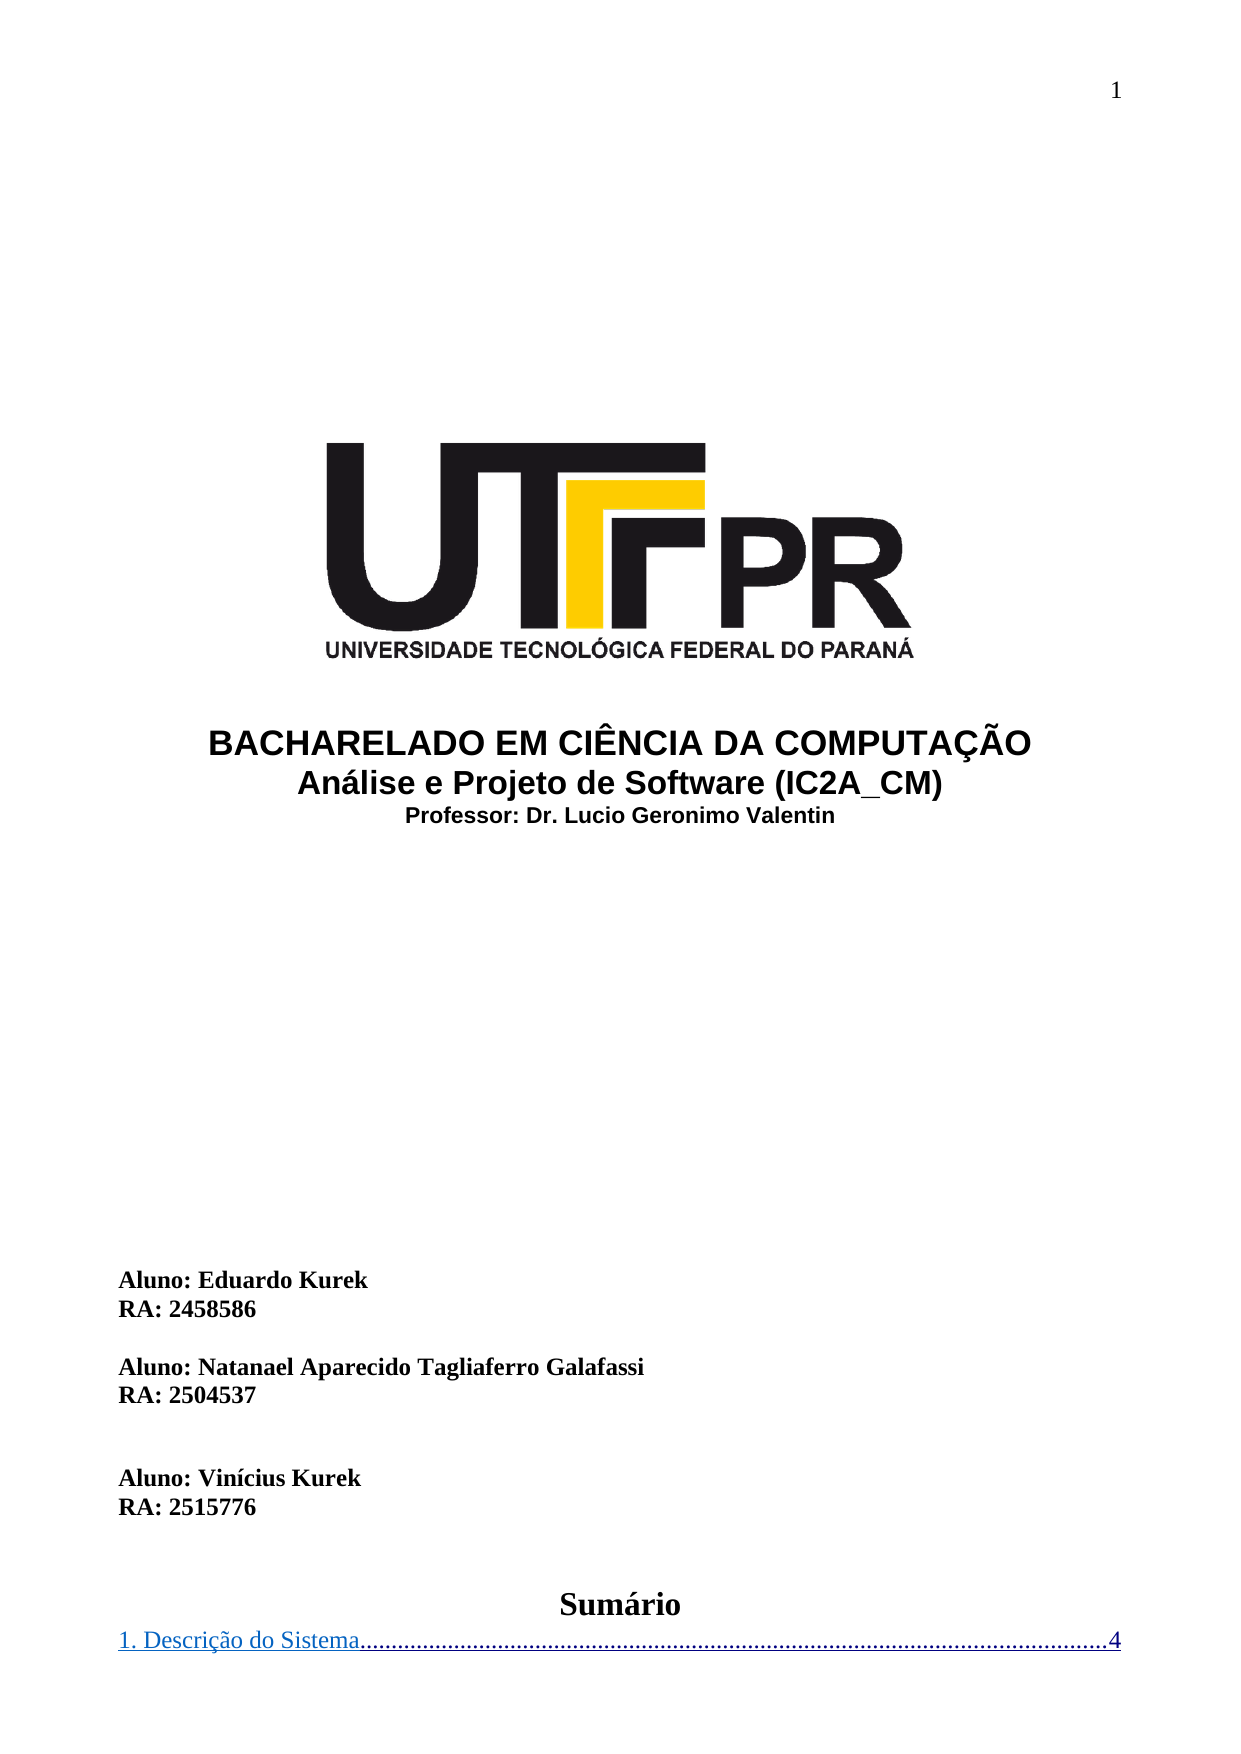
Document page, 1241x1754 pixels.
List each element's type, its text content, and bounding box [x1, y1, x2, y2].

text BACHARELADO EM CIÊNCIA DA COMPUTAÇÃO [118, 723, 1122, 763]
text Sumário [118, 1584, 1122, 1622]
text Aluno: Eduardo Kurek [118, 1266, 1122, 1294]
text 1. Descrição do Sistema 4 [118, 1625, 1122, 1654]
text RA: 2504537 [118, 1381, 1122, 1409]
text Professor: Dr. Lucio Geronimo Valentin [118, 802, 1122, 828]
text Análise e Projeto de Software (IC2A_CM) [118, 763, 1122, 802]
text RA: 2515776 [118, 1492, 1122, 1521]
text Aluno: Natanael Aparecido Tagliaferro Galafassi [118, 1352, 1122, 1381]
text Aluno: Vinícius Kurek [118, 1463, 1122, 1492]
text RA: 2458586 [118, 1294, 1122, 1323]
